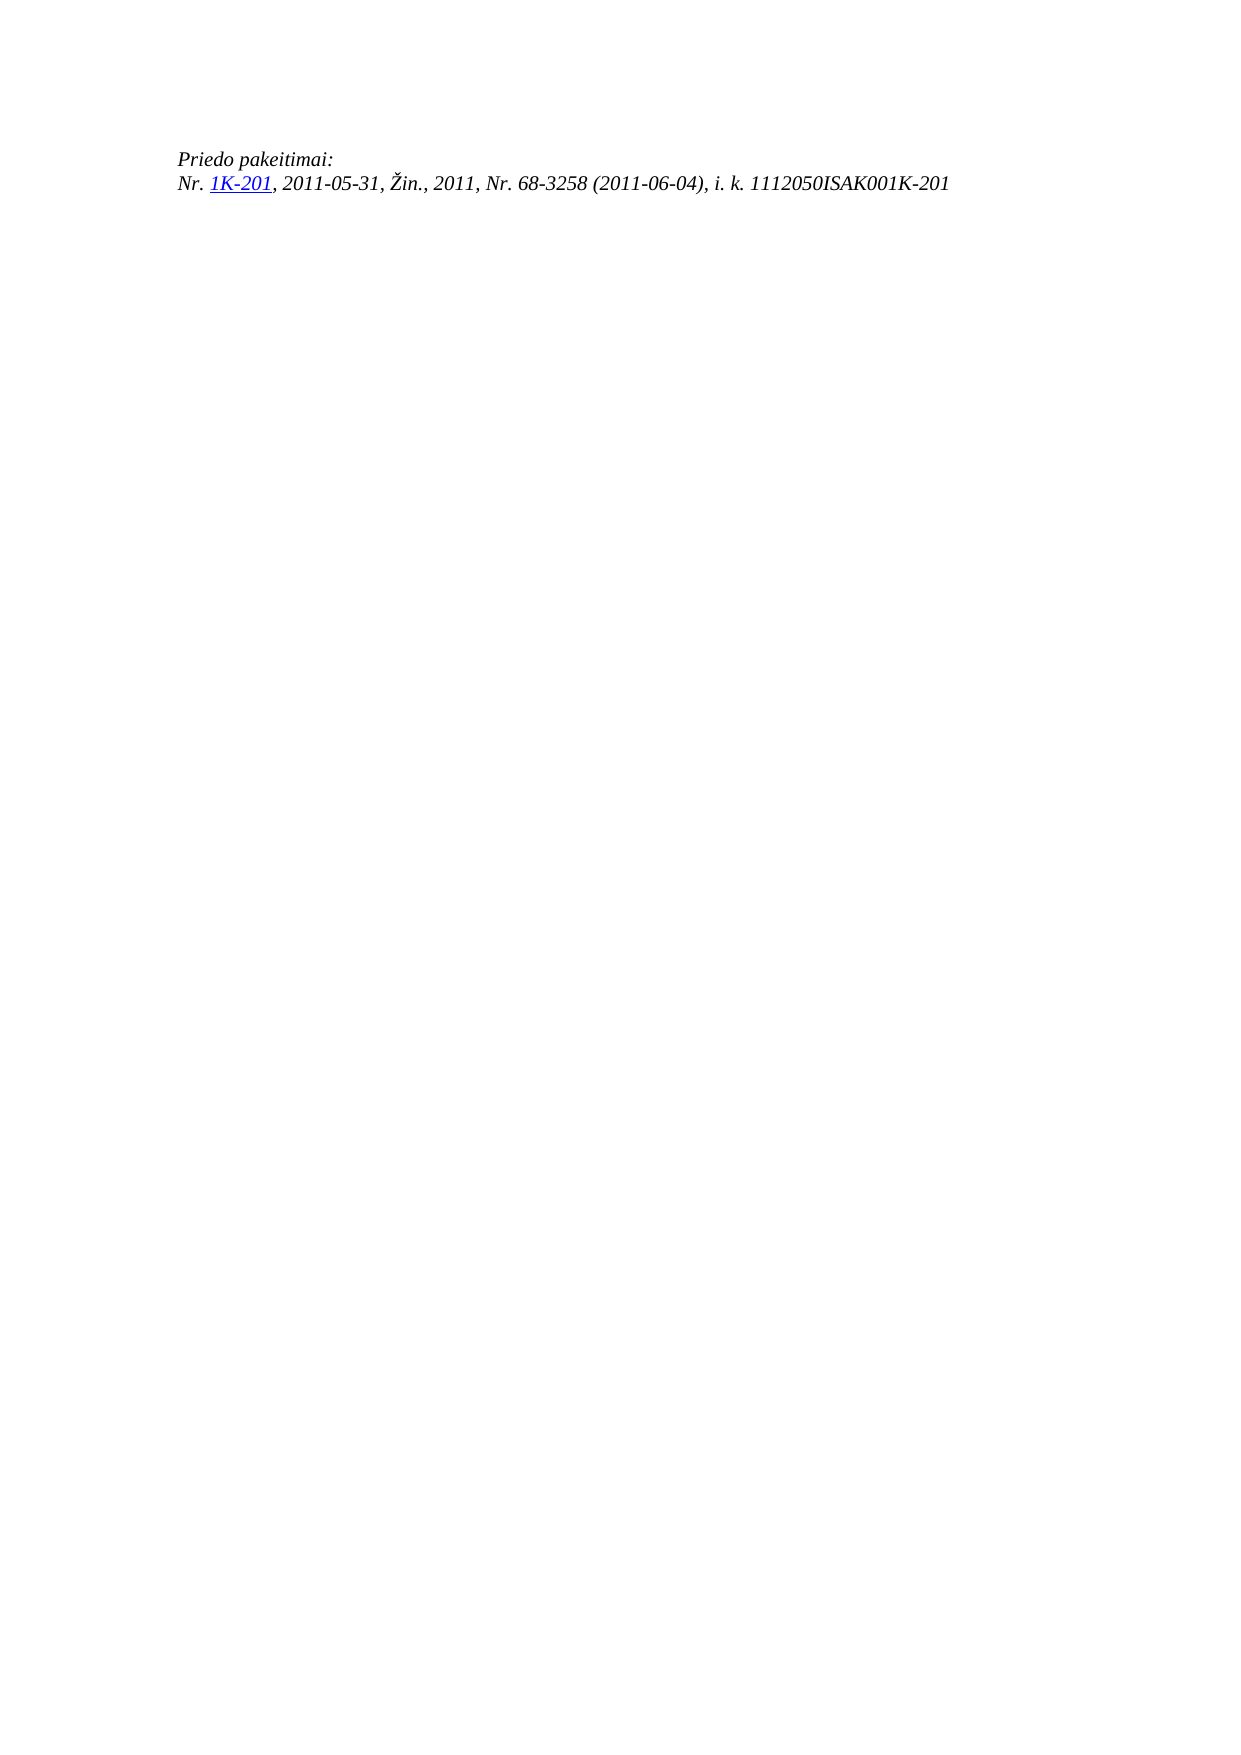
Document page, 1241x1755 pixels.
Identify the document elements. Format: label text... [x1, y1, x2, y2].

text Priedo pakeitimai: [177, 147, 1122, 171]
text Nr. 1K-201, 2011-05-31, Žin., 2011, Nr. 68-3258 (2011-06-04), i. k. 1112050ISAK001K-201 [177, 171, 1122, 195]
